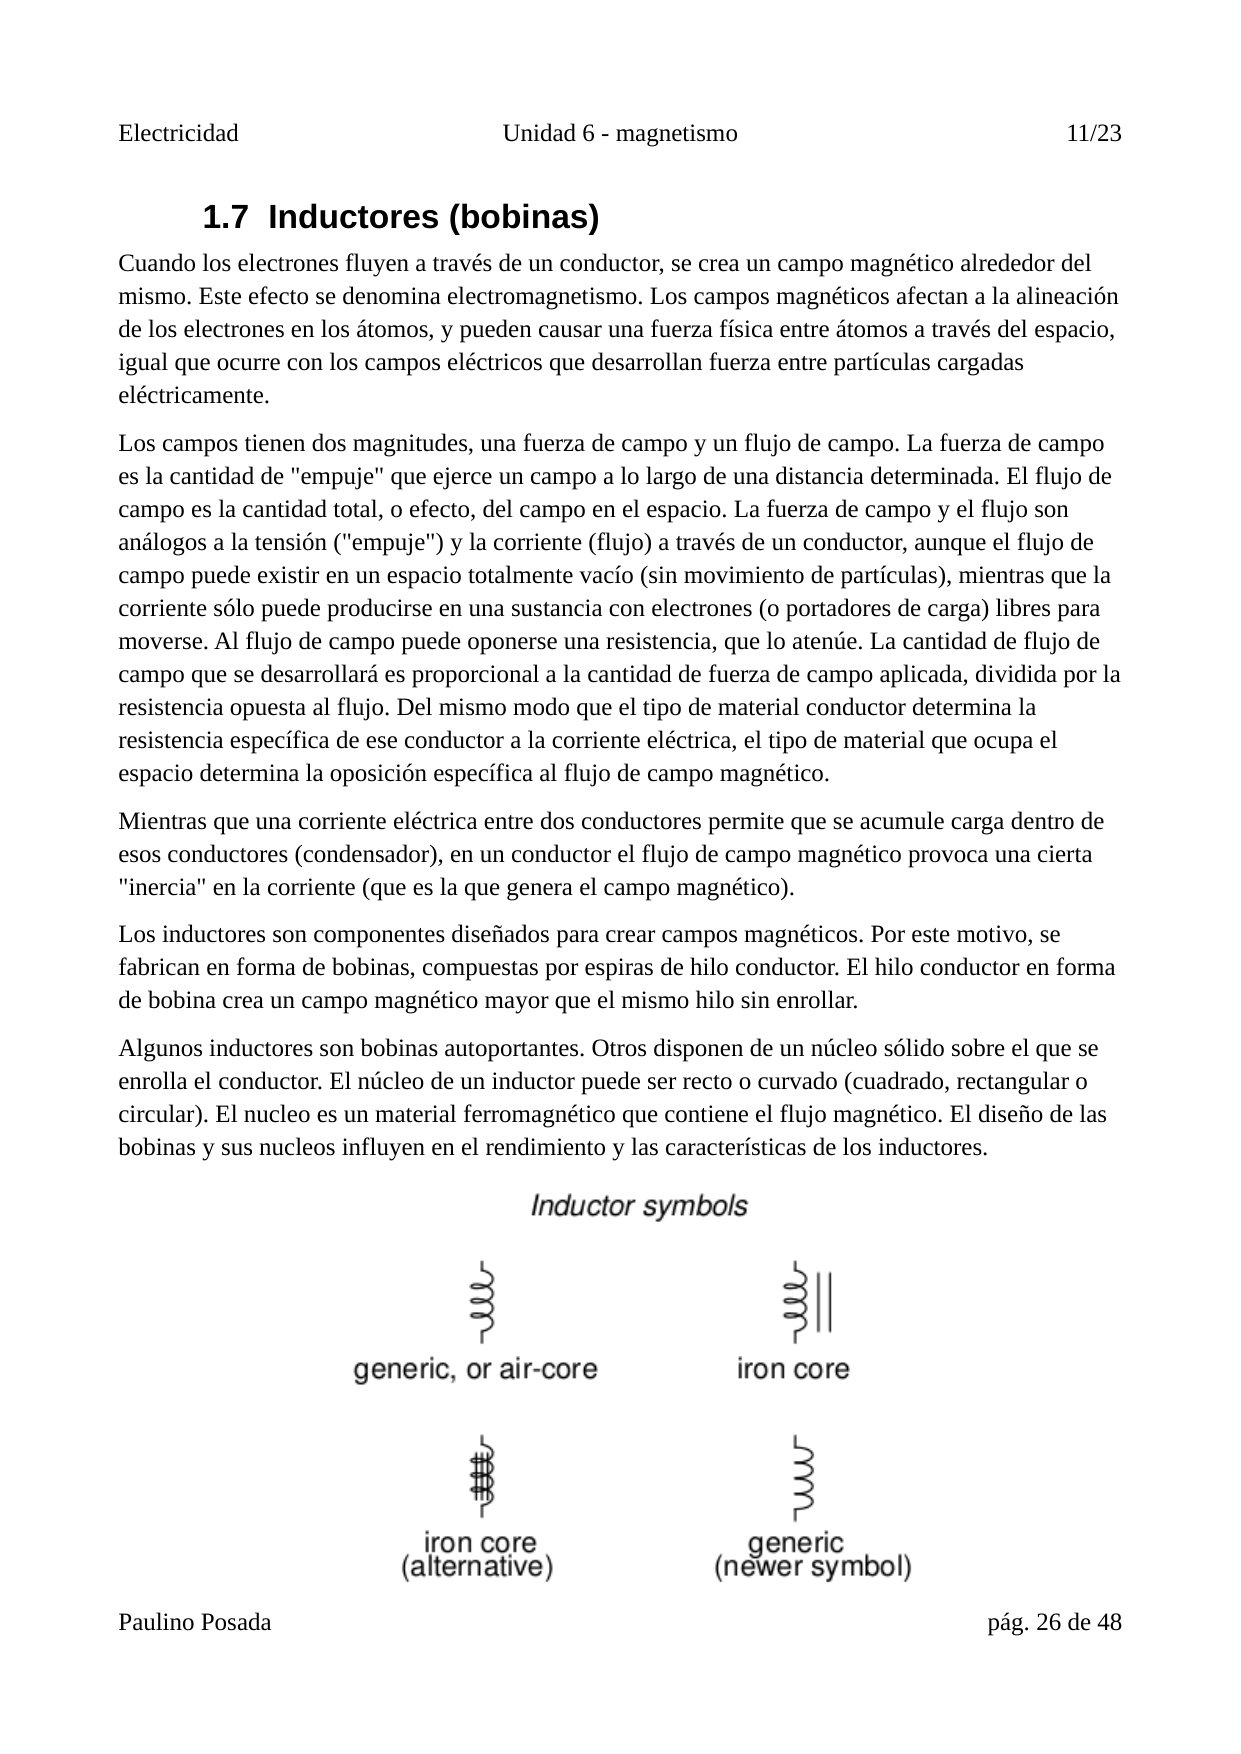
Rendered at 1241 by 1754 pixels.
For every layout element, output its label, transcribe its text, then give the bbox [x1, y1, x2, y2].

text Mientras que una corriente eléctrica entre dos conductores permite que se acumule carga dentro de esos conductores (condensador), en un conductor el flujo de campo magnético provoca una cierta "inercia" en la corriente (que es la que genera el campo magnético). [118, 806, 1122, 901]
text Los campos tienen dos magnitudes, una fuerza de campo y un flujo de campo. La fuerza de campo es la cantidad de "empuje" que ejerce un campo a lo largo de una distancia determinada. El flujo de campo es la cantidad total, o efecto, del campo en el espacio. La fuerza de campo y el flujo son análogos a la tensión ("empuje") y la corriente (flujo) a través de un conductor, aunque el flujo de campo puede existir en un espacio totalmente vacío (sin movimiento de partículas), mientras que la corriente sólo puede producirse en una sustancia con electrones (o portadores de carga) libres para moverse. Al flujo de campo puede oponerse una resistencia, que lo atenúe. La cantidad de flujo de campo que se desarrollará es proporcional a la cantidad de fuerza de campo aplicada, dividida por la resistencia opuesta al flujo. Del mismo modo que el tipo de material conductor determina la resistencia específica de ese conductor a la corriente eléctrica, el tipo de material que ocupa el espacio determina la oposición específica al flujo de campo magnético. [118, 428, 1122, 787]
text Algunos inductores son bobinas autoportantes. Otros disponen de un núcleo sólido sobre el que se enrolla el conductor. El núcleo de un inductor puede ser recto o curvado (cuadrado, rectangular o circular). El nucleo es un material ferromagnético que contiene el flujo magnético. El diseño de las bobinas y sus nucleos influyen en el rendimiento y las características de los inductores. [118, 1033, 1122, 1161]
subtitle Inductores (bobinas) [193, 197, 1122, 236]
text Cuando los electrones fluyen a través de un conductor, se crea un campo magnético alrededor del mismo. Este efecto se denomina electromagnetismo. Los campos magnéticos afectan a la alineación de los electrones en los átomos, y pueden causar una fuerza física entre átomos a través del espacio, igual que ocurre con los campos eléctricos que desarrollan fuerza entre partículas cargadas eléctricamente. [118, 248, 1122, 409]
picture [321, 1178, 919, 1590]
text Los inductores son componentes diseñados para crear campos magnéticos. Por este motivo, se fabrican en forma de bobinas, compuestas por espiras de hilo conductor. El hilo conductor en forma de bobina crea un campo magnético mayor que el mismo hilo sin enrollar. [118, 919, 1122, 1014]
